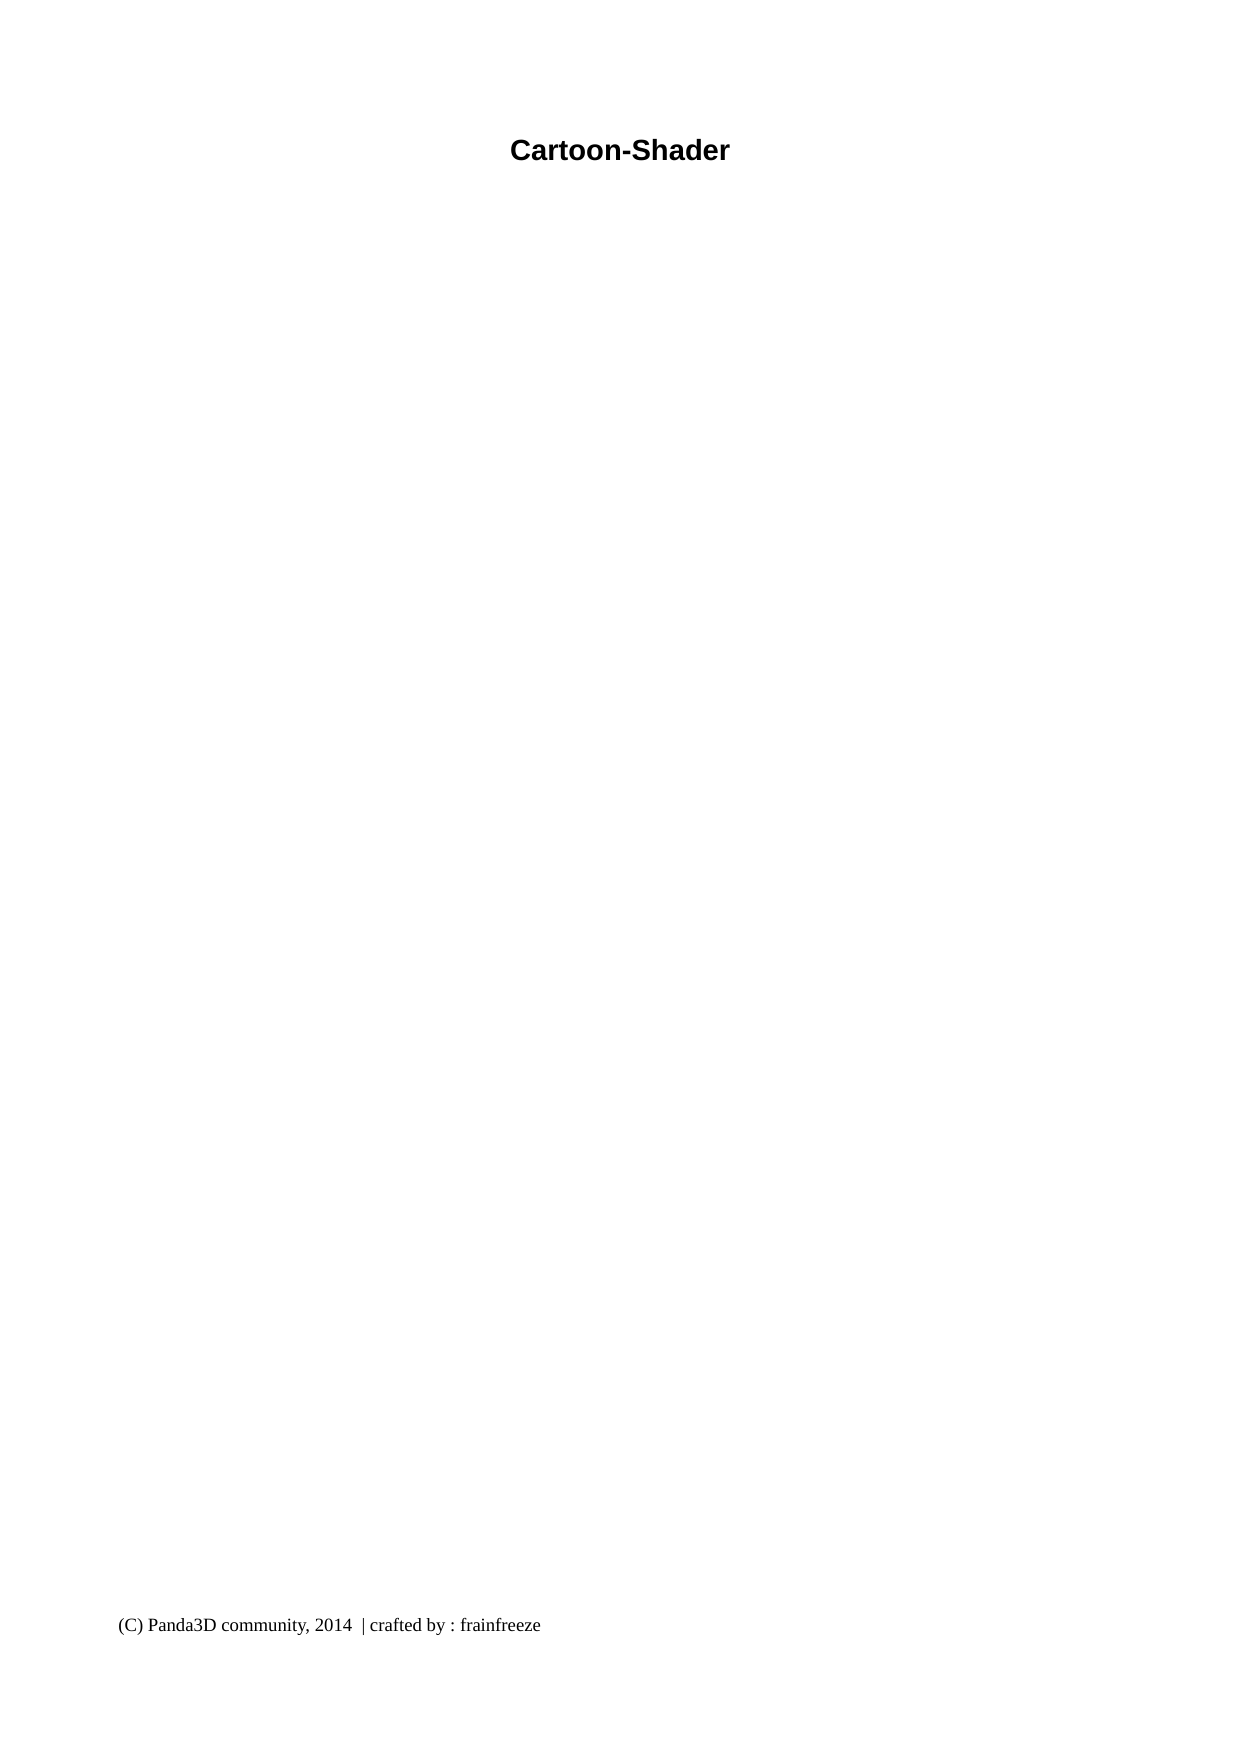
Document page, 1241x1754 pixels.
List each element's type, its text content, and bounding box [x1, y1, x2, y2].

subtitle Cartoon-Shader [118, 133, 1122, 166]
